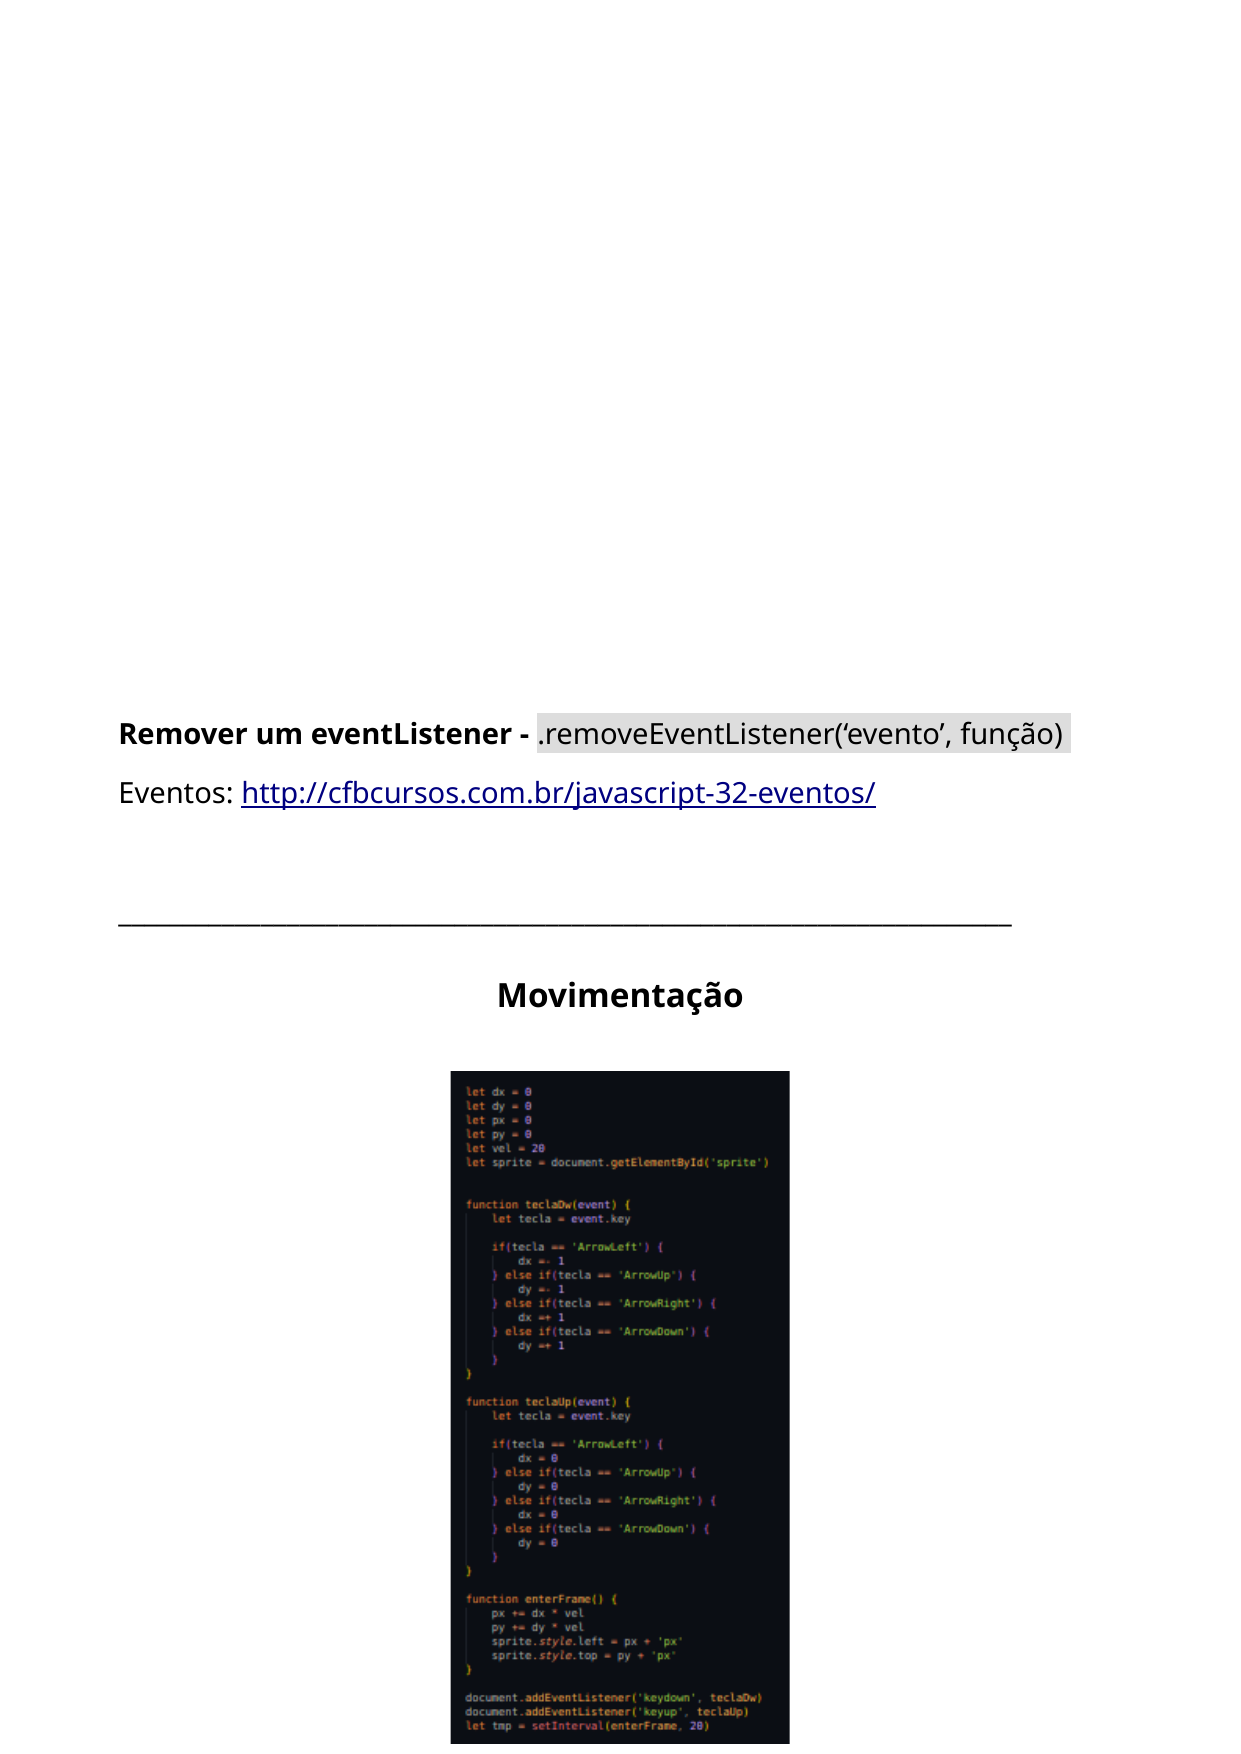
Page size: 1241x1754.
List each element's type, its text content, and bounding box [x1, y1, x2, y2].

subtitle Movimentação [118, 972, 1122, 1017]
text Eventos: http://cfbcursos.com.br/javascript-32-eventos/ [118, 772, 1122, 812]
picture [450, 1071, 790, 1744]
text Remover um eventListener - .removeEventListener(‘evento’, função) [118, 713, 1122, 753]
text _____________________________________________________________________ [118, 891, 1122, 931]
